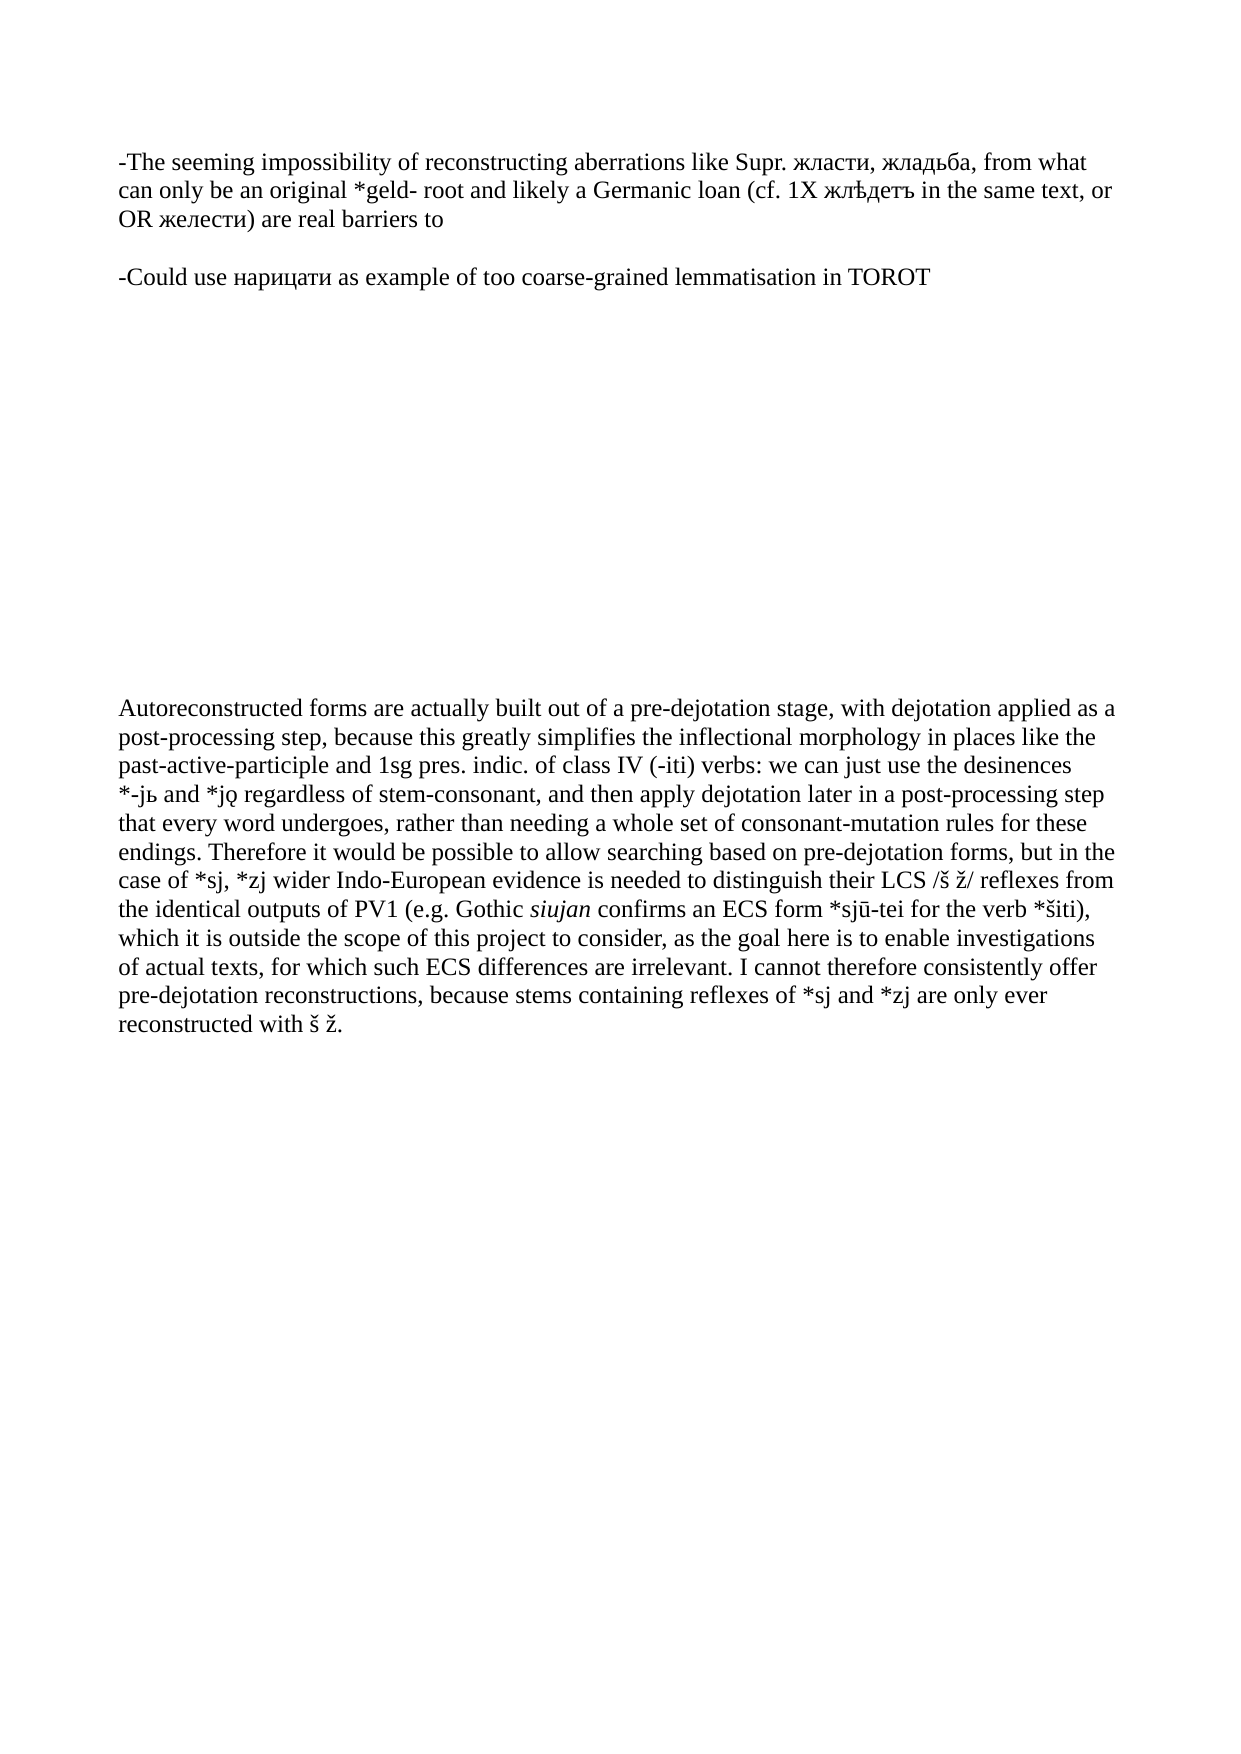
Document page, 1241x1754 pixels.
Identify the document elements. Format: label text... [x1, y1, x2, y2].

text Autoreconstructed forms are actually built out of a pre-dejotation stage, with dejotation applied as a post-processing step, because this greatly simplifies the inflectional morphology in places like the past-active-participle and 1sg pres. indic. of class IV (-iti) verbs: we can just use the desinences *‑jь and *jǫ regardless of stem-consonant, and then apply dejotation later in a post-processing step that every word undergoes, rather than needing a whole set of consonant-mutation rules for these endings. Therefore it would be possible to allow searching based on pre-dejotation forms, but in the case of *sj, *zj wider Indo-European evidence is needed to distinguish their LCS /š ž/ reflexes from the identical outputs of PV1 (e.g. Gothic siujan confirms an ECS form *sjū-tei for the verb *šiti), which it is outside the scope of this project to consider, as the goal here is to enable investigations of actual texts, for which such ECS differences are irrelevant. I cannot therefore consistently offer pre-dejotation reconstructions, because stems containing reflexes of *sj and *zj are only ever reconstructed with š ž. [118, 693, 1122, 1038]
text -Could use нарицати as example of too coarse-grained lemmatisation in TOROT [118, 262, 1122, 291]
text -The seeming impossibility of reconstructing aberrations like Supr. жласти, жладьба, from what can only be an original *geld- root and likely a Germanic loan (cf. 1X жлѣдетъ in the same text, or OR желести) are real barriers to [118, 147, 1122, 233]
